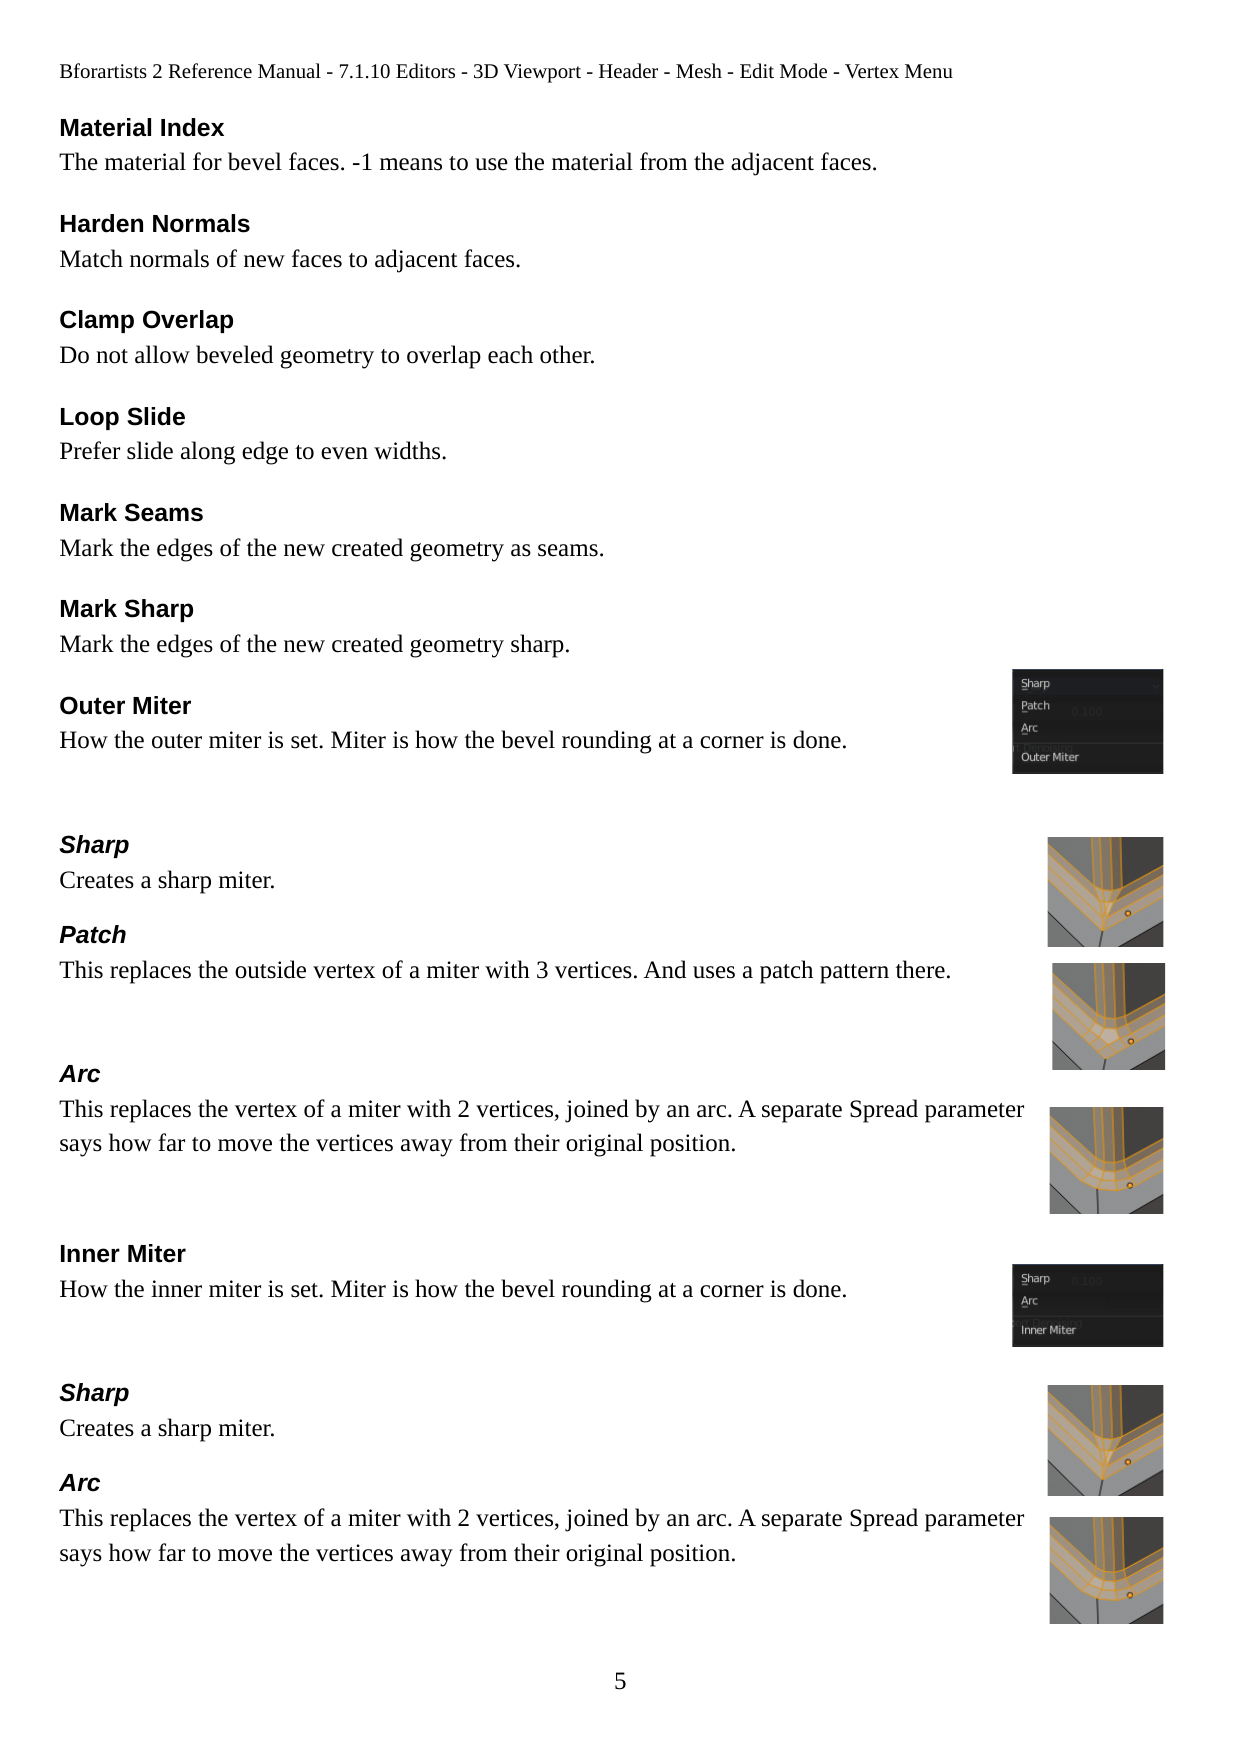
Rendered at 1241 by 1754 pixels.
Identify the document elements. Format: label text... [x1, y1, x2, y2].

text This replaces the vertex of a miter with 2 vertices, joined by an arc. A separate Spread parameter says how far to move the vertices away from their original position. [59, 1094, 1181, 1157]
subtitle Loop Slide [59, 402, 1181, 430]
picture [1012, 1264, 1164, 1347]
text Match normals of new faces to adjacent faces. [59, 244, 1181, 272]
subtitle Patch [59, 920, 1181, 948]
subtitle Material Index [59, 113, 1181, 141]
subtitle [1164, 691, 1181, 719]
text [1164, 865, 1181, 893]
picture [1049, 1517, 1164, 1624]
text The material for bevel faces. -1 means to use the material from the adjacent faces. [59, 147, 1181, 176]
subtitle Sharp [59, 1378, 1181, 1407]
picture [1047, 837, 1164, 947]
text Mark the edges of the new created geometry as seams. [59, 533, 1181, 562]
subtitle Clamp Overlap [59, 305, 1181, 334]
text Mark the edges of the new created geometry sharp. [59, 629, 1181, 658]
text Do not allow beveled geometry to overlap each other. [59, 340, 1181, 369]
text [1164, 1413, 1181, 1442]
text Creates a sharp miter. [59, 1413, 1047, 1442]
subtitle Arc [59, 1468, 1181, 1497]
subtitle Mark Sharp [59, 594, 1181, 623]
subtitle Sharp [59, 830, 1181, 858]
picture [1047, 1385, 1164, 1496]
text How the inner miter is set. Miter is how the bevel rounding at a corner is done. [59, 1274, 1012, 1303]
subtitle Inner Miter [59, 1239, 1181, 1268]
subtitle Outer Miter [59, 691, 1012, 719]
picture [1012, 669, 1164, 774]
text This replaces the outside vertex of a miter with 3 vertices. And uses a patch pattern there. [59, 955, 1181, 983]
text This replaces the vertex of a miter with 2 vertices, joined by an arc. A separate Spread parameter says how far to move the vertices away from their original position. [59, 1503, 1181, 1566]
text Prefer slide along edge to even widths. [59, 436, 1181, 465]
text How the outer miter is set. Miter is how the bevel rounding at a corner is done. [59, 726, 1012, 754]
picture [1049, 1107, 1164, 1214]
subtitle Arc [59, 1059, 1181, 1088]
subtitle Harden Normals [59, 209, 1181, 237]
picture [1052, 963, 1166, 1070]
subtitle Mark Seams [59, 498, 1181, 527]
text Creates a sharp miter. [59, 865, 1047, 893]
